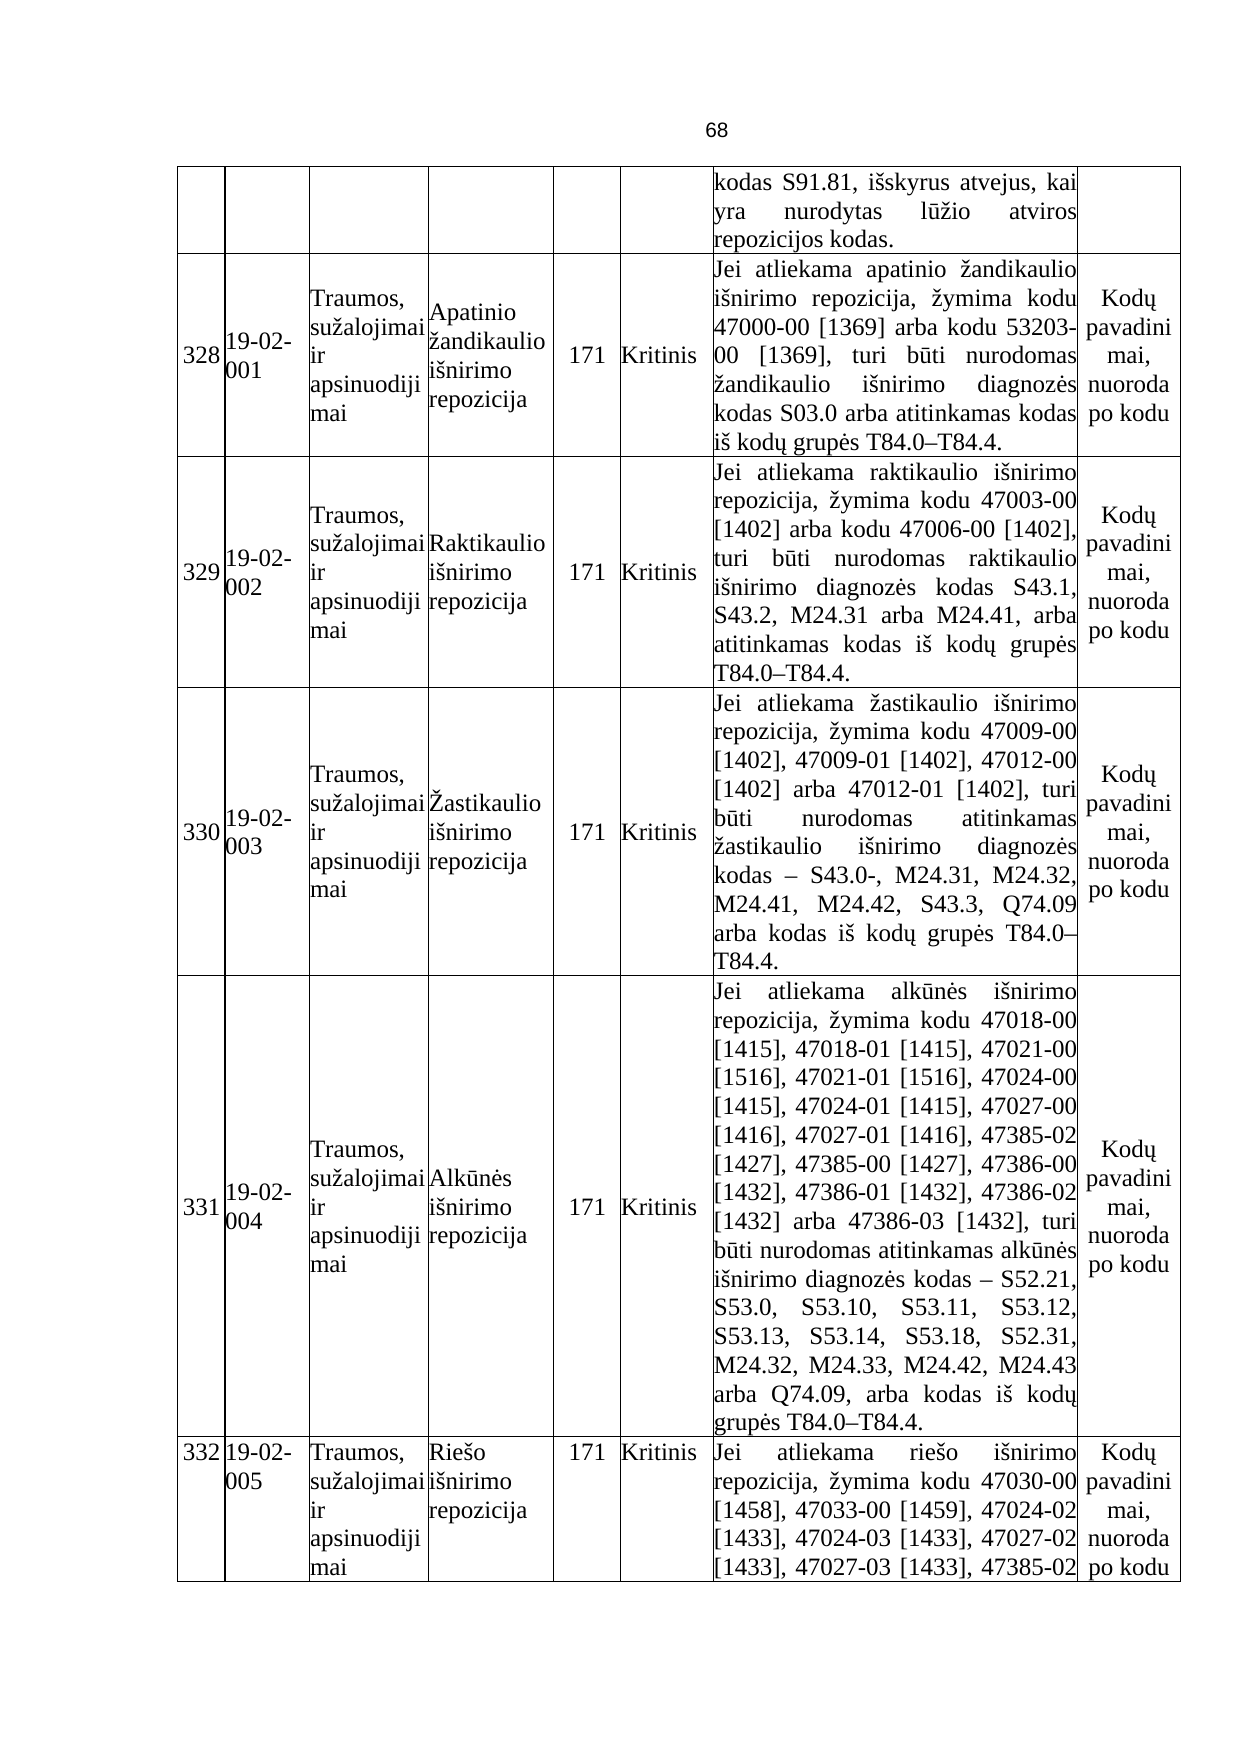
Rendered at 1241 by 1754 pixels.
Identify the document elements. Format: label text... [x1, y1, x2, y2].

table_cell Alkūnės išnirimo repozicija [429, 976, 553, 1436]
table_cell [621, 167, 713, 253]
table_cell 329 [178, 457, 224, 687]
table_cell Riešo išnirimo repozicija [429, 1437, 553, 1581]
table_cell Traumos, sužalojimai ir apsinuodijimai [310, 976, 428, 1436]
table_cell Kodų pavadinimai, nuoroda po kodu [1078, 688, 1180, 975]
table_cell 171 [554, 457, 620, 687]
table_cell Jei atliekama apatinio žandikaulio išnirimo repozicija, žymima kodu 47000-00 [1369] arba kodu 53203-00 [1369], turi būti nurodomas žandikaulio išnirimo diagnozės kodas S03.0 arba atitinkamas kodas iš kodų grupės T84.0–T84.4. [714, 254, 1077, 456]
table_cell Traumos, sužalojimai ir apsinuodijimai [310, 688, 428, 975]
table_cell 171 [554, 1437, 620, 1581]
table_cell Raktikaulio išnirimo repozicija [429, 457, 553, 687]
table_cell Kritinis [621, 254, 713, 456]
table_cell 332 [178, 1437, 224, 1581]
table_cell Kodų pavadinimai, nuoroda po kodu [1078, 1437, 1180, 1581]
table_cell 19-02-002 [226, 457, 309, 687]
table_cell 328 [178, 254, 224, 456]
table_cell [310, 167, 428, 253]
table_cell 19-02-005 [226, 1437, 309, 1581]
table_cell 171 [554, 254, 620, 456]
table_cell 171 [554, 688, 620, 975]
table_cell Jei atliekama žastikaulio išnirimo repozicija, žymima kodu 47009-00 [1402], 47009-01 [1402], 47012-00 [1402] arba 47012-01 [1402], turi būti nurodomas atitinkamas žastikaulio išnirimo diagnozės kodas – S43.0-, M24.31, M24.32, M24.41, M24.42, S43.3, Q74.09 arba kodas iš kodų grupės T84.0–T84.4. [714, 688, 1077, 975]
table_cell 330 [178, 688, 224, 975]
table_cell Traumos, sužalojimai ir apsinuodijimai [310, 254, 428, 456]
table_cell Kodų pavadinimai, nuoroda po kodu [1078, 457, 1180, 687]
table_cell Traumos, sužalojimai ir apsinuodijimai [310, 1437, 428, 1581]
table_cell 19-02-001 [226, 254, 309, 456]
table_cell Jei atliekama alkūnės išnirimo repozicija, žymima kodu 47018-00 [1415], 47018-01 [1415], 47021-00 [1516], 47021-01 [1516], 47024-00 [1415], 47024-01 [1415], 47027-00 [1416], 47027-01 [1416], 47385-02 [1427], 47385-00 [1427], 47386-00 [1432], 47386-01 [1432], 47386-02 [1432] arba 47386-03 [1432], turi būti nurodomas atitinkamas alkūnės išnirimo diagnozės kodas – S52.21, S53.0, S53.10, S53.11, S53.12, S53.13, S53.14, S53.18, S52.31, M24.32, M24.33, M24.42, M24.43 arba Q74.09, arba kodas iš kodų grupės T84.0–T84.4. [714, 976, 1077, 1436]
table_cell Jei atliekama riešo išnirimo repozicija, žymima kodu 47030-00 [1458], 47033-00 [1459], 47024-02 [1433], 47024-03 [1433], 47027-02 [1433], 47027-03 [1433], 47385-02 [714, 1437, 1077, 1581]
table_cell Kritinis [621, 457, 713, 687]
table_cell 171 [554, 976, 620, 1436]
table_cell [554, 167, 620, 253]
table_cell [226, 167, 309, 253]
table_cell Kritinis [621, 1437, 713, 1581]
table_cell Kodų pavadinimai, nuoroda po kodu [1078, 254, 1180, 456]
table_cell Traumos, sužalojimai ir apsinuodijimai [310, 457, 428, 687]
table_cell Kodų pavadinimai, nuoroda po kodu [1078, 976, 1180, 1436]
table_cell 19-02-003 [226, 688, 309, 975]
table_cell Kritinis [621, 688, 713, 975]
table_cell 331 [178, 976, 224, 1436]
table_cell [429, 167, 553, 253]
table_cell Kritinis [621, 976, 713, 1436]
table_cell [1078, 167, 1180, 253]
table_cell [178, 167, 224, 253]
table_cell Jei atliekama raktikaulio išnirimo repozicija, žymima kodu 47003-00 [1402] arba kodu 47006-00 [1402], turi būti nurodomas raktikaulio išnirimo diagnozės kodas S43.1, S43.2, M24.31 arba M24.41, arba atitinkamas kodas iš kodų grupės T84.0–T84.4. [714, 457, 1077, 687]
table_cell 19-02-004 [226, 976, 309, 1436]
table_cell Apatinio žandikaulio išnirimo repozicija [429, 254, 553, 456]
table_cell kodas S91.81, išskyrus atvejus, kai yra nurodytas lūžio atviros repozicijos kodas. [714, 167, 1077, 253]
table_cell Žastikaulio išnirimo repozicija [429, 688, 553, 975]
